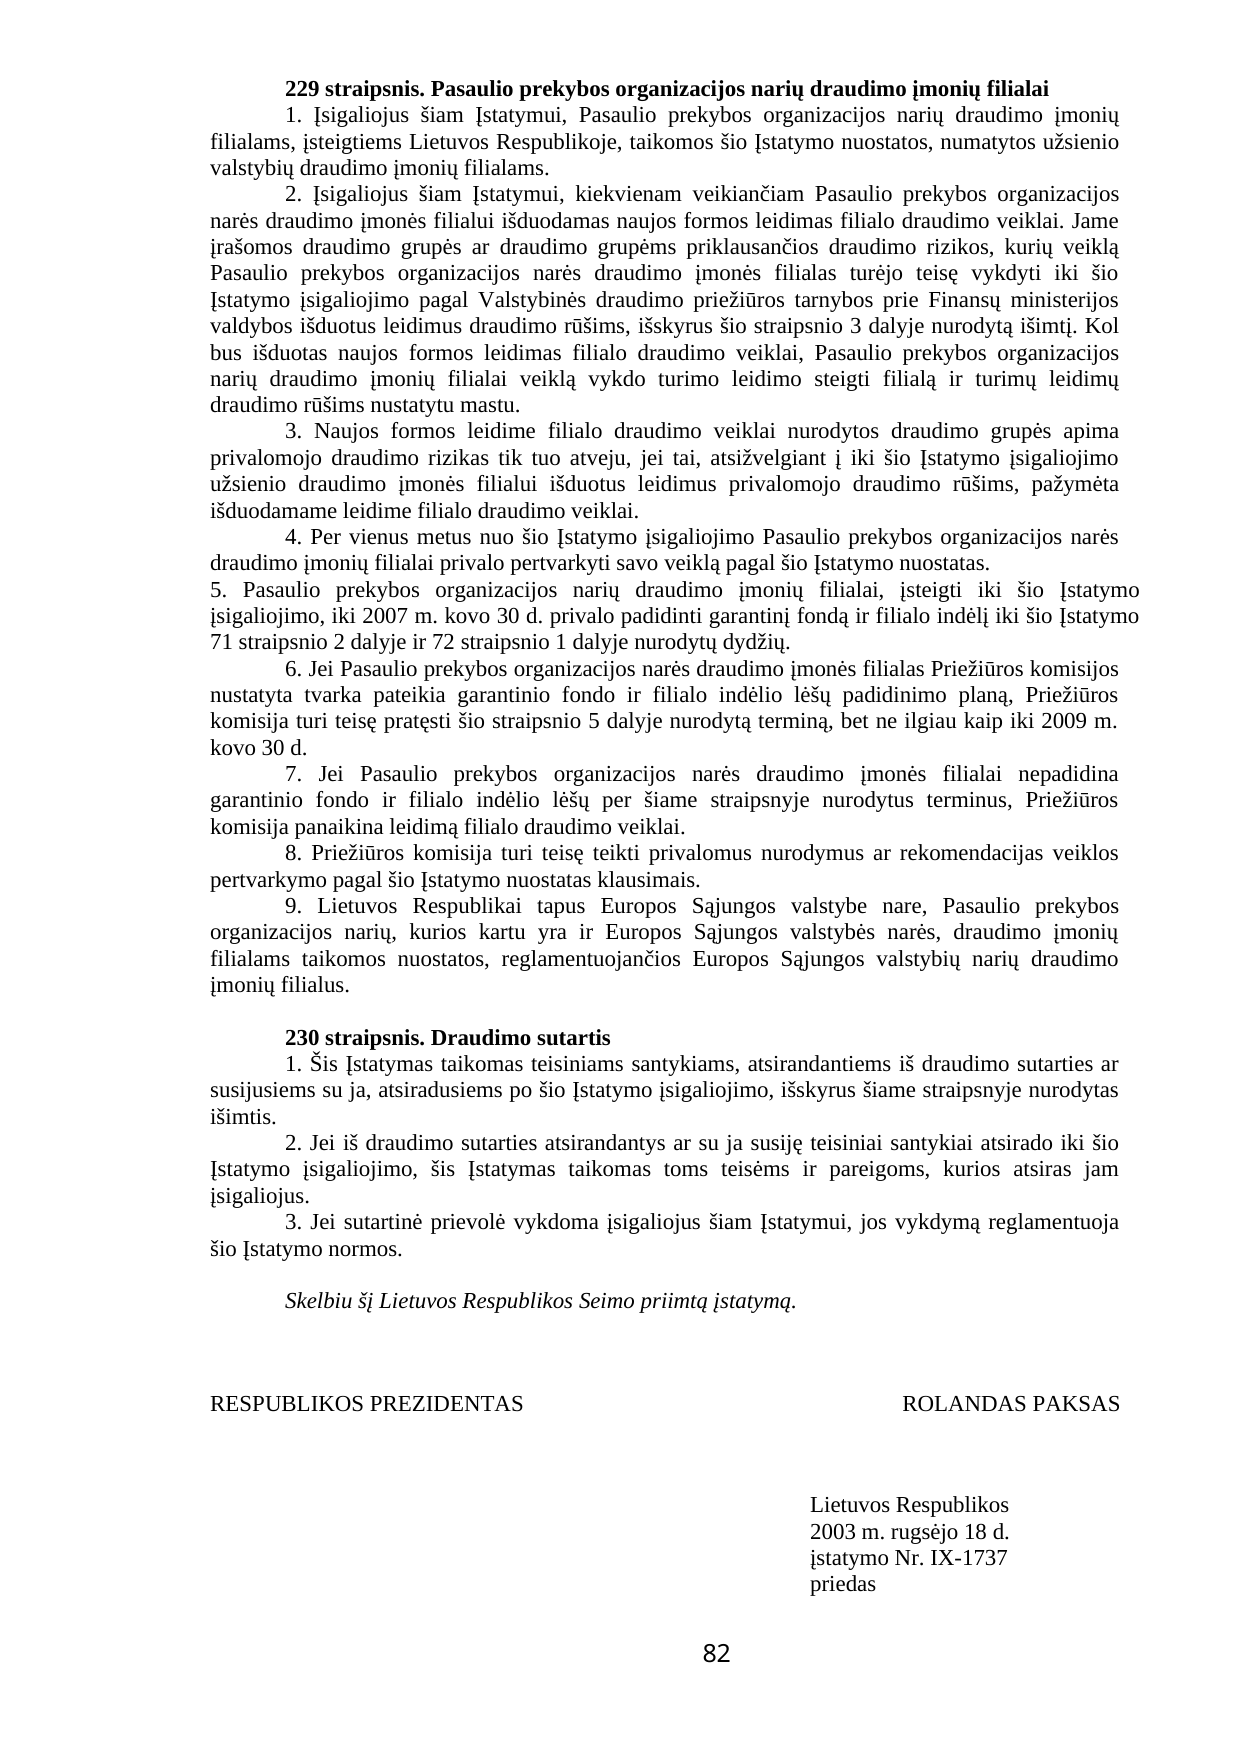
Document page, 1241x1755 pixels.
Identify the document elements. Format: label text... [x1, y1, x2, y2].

text 229 straipsnis. Pasaulio prekybos organizacijos narių draudimo įmonių filialai [285, 75, 1120, 101]
text 9. Lietuvos Respublikai tapus Europos Sąjungos valstybe nare, Pasaulio prekybos organizacijos narių, kurios kartu yra ir Europos Sąjungos valstybės narės, draudimo įmonių filialams taikomos nuostatos, reglamentuojančios Europos Sąjungos valstybių narių draudimo įmonių filialus. [210, 892, 1120, 997]
text 8. Priežiūros komisija turi teisę teikti privalomus nurodymus ar rekomendacijas veiklos pertvarkymo pagal šio Įstatymo nuostatas klausimais. [210, 839, 1120, 892]
text 4. Per vienus metus nuo šio Įstatymo įsigaliojimo Pasaulio prekybos organizacijos narės draudimo įmonių filialai privalo pertvarkyti savo veiklą pagal šio Įstatymo nuostatas. [210, 523, 1120, 576]
text 230 straipsnis. Draudimo sutartis [210, 1024, 1120, 1050]
text 2003 m. rugsėjo 18 d. [210, 1518, 1120, 1544]
text 1. Šis Įstatymas taikomas teisiniams santykiams, atsirandantiems iš draudimo sutarties ar susijusiems su ja, atsiradusiems po šio Įstatymo įsigaliojimo, išskyrus šiame straipsnyje nurodytas išimtis. [210, 1050, 1120, 1129]
text RESPUBLIKOS PREZIDENTAS ROLANDAS PAKSAS [210, 1390, 1120, 1416]
text 5. Pasaulio prekybos organizacijos narių draudimo įmonių filialai, įsteigti iki šio Įstatymo įsigaliojimo, iki 2007 m. kovo 30 d. privalo padidinti garantinį fondą ir filialo indėlį iki šio Įstatymo 71 straipsnio 2 dalyje ir 72 straipsnio 1 dalyje nurodytų dydžių. [210, 576, 1141, 655]
text 1. Įsigaliojus šiam Įstatymui, Pasaulio prekybos organizacijos narių draudimo įmonių filialams, įsteigtiems Lietuvos Respublikoje, taikomos šio Įstatymo nuostatos, numatytos užsienio valstybių draudimo įmonių filialams. [210, 101, 1120, 180]
text įstatymo Nr. IX-1737 [210, 1544, 1120, 1570]
text 3. Naujos formos leidime filialo draudimo veiklai nurodytos draudimo grupės apima privalomojo draudimo rizikas tik tuo atveju, jei tai, atsižvelgiant į iki šio Įstatymo įsigaliojimo užsienio draudimo įmonės filialui išduotus leidimus privalomojo draudimo rūšims, pažymėta išduodamame leidime filialo draudimo veiklai. [210, 418, 1120, 523]
text 7. Jei Pasaulio prekybos organizacijos narės draudimo įmonės filialai nepadidina garantinio fondo ir filialo indėlio lėšų per šiame straipsnyje nurodytus terminus, Priežiūros komisija panaikina leidimą filialo draudimo veiklai. [210, 760, 1120, 839]
text 6. Jei Pasaulio prekybos organizacijos narės draudimo įmonės filialas Priežiūros komisijos nustatyta tvarka pateikia garantinio fondo ir filialo indėlio lėšų padidinimo planą, Priežiūros komisija turi teisę pratęsti šio straipsnio 5 dalyje nurodytą terminą, bet ne ilgiau kaip iki 2009 m. kovo 30 d. [210, 655, 1120, 760]
text priedas [210, 1570, 1120, 1597]
text Lietuvos Respublikos [210, 1491, 1120, 1518]
text 3. Jei sutartinė prievolė vykdoma įsigaliojus šiam Įstatymui, jos vykdymą reglamentuoja šio Įstatymo normos. [210, 1208, 1120, 1261]
text 2. Jei iš draudimo sutarties atsirandantys ar su ja susiję teisiniai santykiai atsirado iki šio Įstatymo įsigaliojimo, šis Įstatymas taikomas toms teisėms ir pareigoms, kurios atsiras jam įsigaliojus. [210, 1129, 1120, 1208]
text 2. Įsigaliojus šiam Įstatymui, kiekvienam veikiančiam Pasaulio prekybos organizacijos narės draudimo įmonės filialui išduodamas naujos formos leidimas filialo draudimo veiklai. Jame įrašomos draudimo grupės ar draudimo grupėms priklausančios draudimo rizikos, kurių veiklą Pasaulio prekybos organizacijos narės draudimo įmonės filialas turėjo teisę vykdyti iki šio Įstatymo įsigaliojimo pagal Valstybinės draudimo priežiūros tarnybos prie Finansų ministerijos valdybos išduotus leidimus draudimo rūšims, išskyrus šio straipsnio 3 dalyje nurodytą išimtį. Kol bus išduotas naujos formos leidimas filialo draudimo veiklai, Pasaulio prekybos organizacijos narių draudimo įmonių filialai veiklą vykdo turimo leidimo steigti filialą ir turimų leidimų draudimo rūšims nustatytu mastu. [210, 180, 1120, 418]
subtitle Skelbiu šį Lietuvos Respublikos Seimo priimtą įstatymą. [210, 1287, 1120, 1314]
